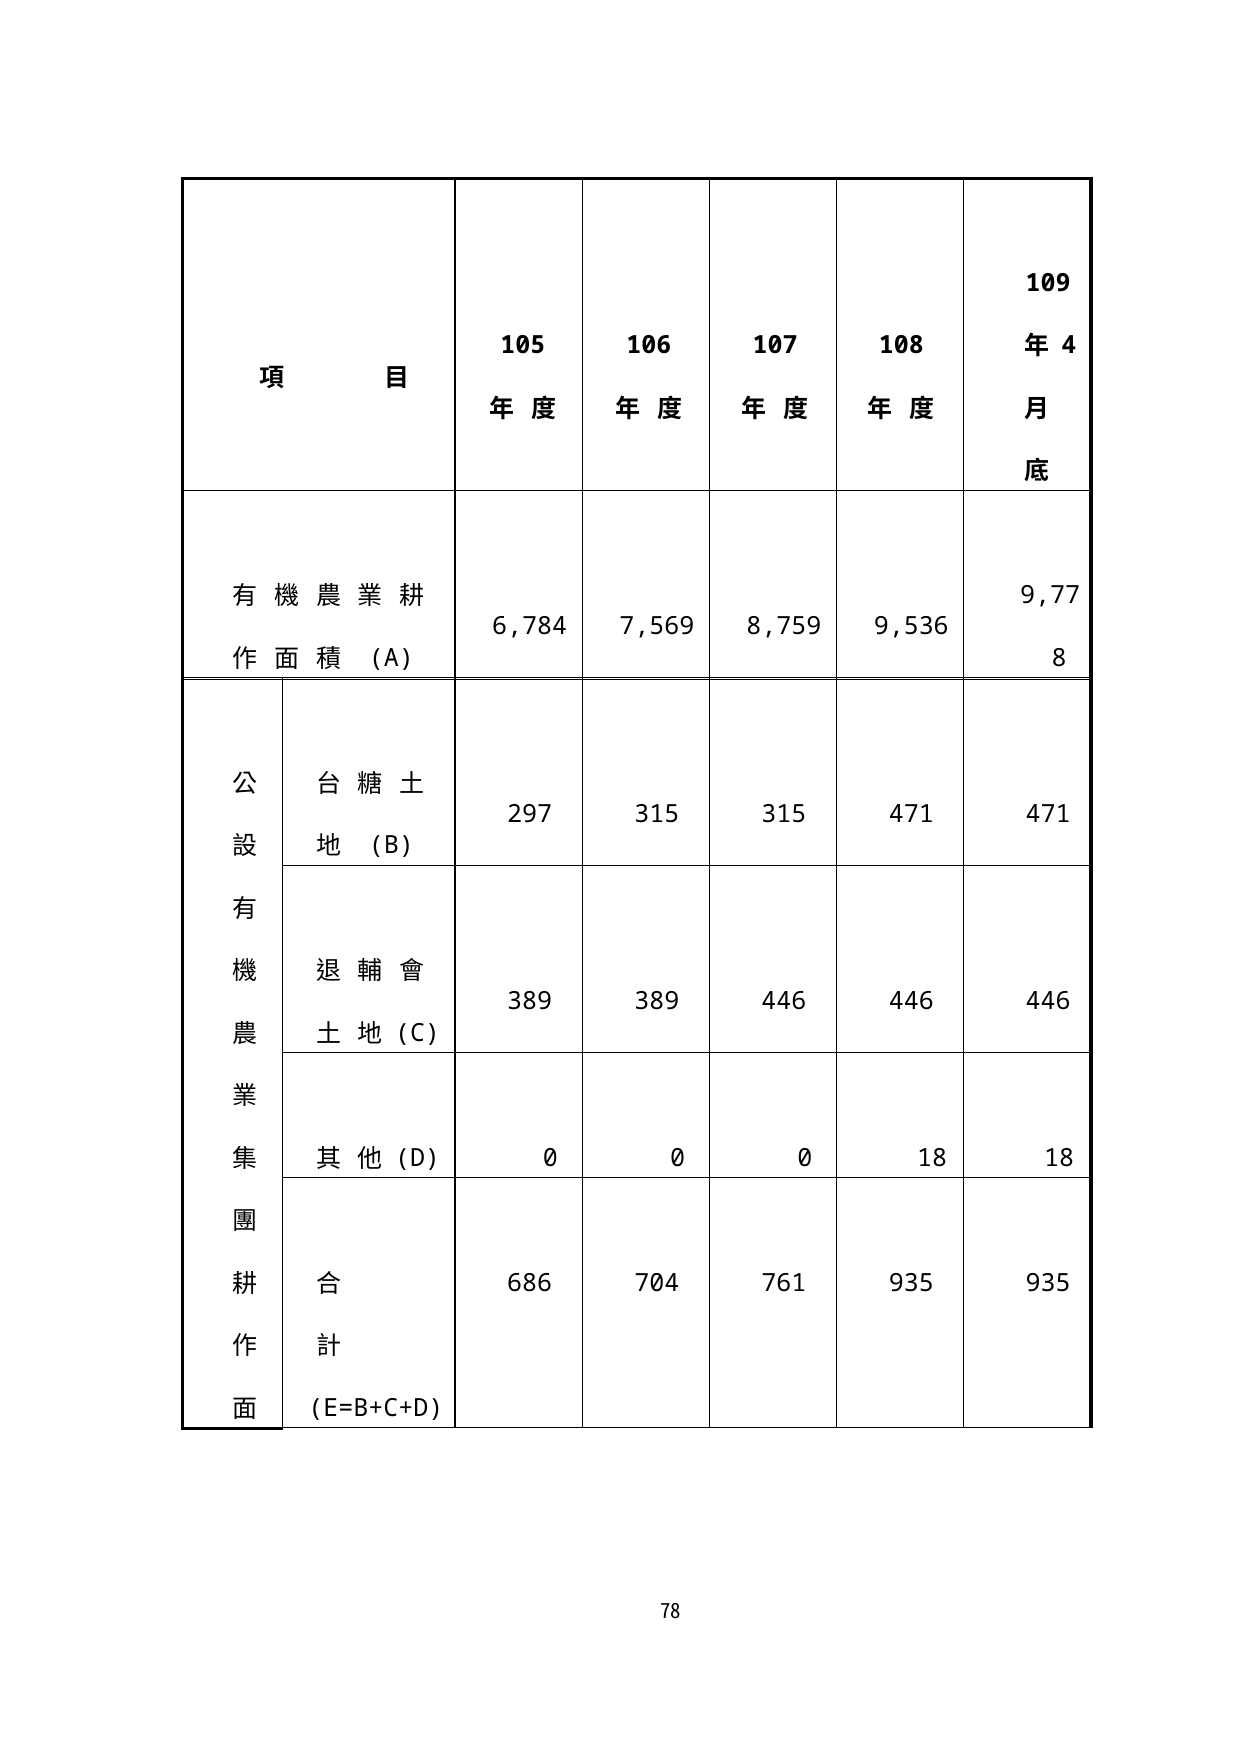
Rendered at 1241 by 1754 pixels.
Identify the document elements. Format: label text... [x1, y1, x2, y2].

table_cell 935 [964, 1178, 1089, 1427]
table_cell 315 [710, 680, 836, 865]
table_cell 389 [456, 866, 582, 1052]
table_cell 合 計(E=B+C+D) [283, 1178, 454, 1427]
table_cell 704 [583, 1178, 709, 1427]
table_cell 18 [837, 1053, 963, 1177]
table_cell 446 [964, 866, 1089, 1052]
table_cell 0 [583, 1053, 709, 1177]
table_header 項 目 [184, 180, 454, 490]
table_cell 台糖土地(B) [283, 680, 454, 865]
table_cell 9,536 [837, 491, 963, 677]
table_header 108年度 [837, 180, 963, 490]
table_header 107年度 [710, 180, 836, 490]
table_header 105年度 [456, 180, 582, 490]
table_cell 471 [964, 680, 1089, 865]
table_header 109年4月底 [964, 180, 1089, 490]
table_cell 315 [583, 680, 709, 865]
table_cell 446 [837, 866, 963, 1052]
table_cell 18 [964, 1053, 1089, 1177]
table_cell 446 [710, 866, 836, 1052]
table_cell 0 [710, 1053, 836, 1177]
table_cell 297 [456, 680, 582, 865]
table_cell 761 [710, 1178, 836, 1427]
table_cell 6,784 [456, 491, 582, 677]
table_cell 退輔會土地(C) [283, 866, 454, 1052]
table_cell 公設有機農業集團耕作面 [184, 680, 282, 1427]
table_cell 686 [456, 1178, 582, 1427]
table_cell 389 [583, 866, 709, 1052]
table_cell 8,759 [710, 491, 836, 677]
table_cell 9,778 [964, 491, 1089, 677]
table_header 106年度 [583, 180, 709, 490]
table_cell 0 [456, 1053, 582, 1177]
table_cell 7,569 [583, 491, 709, 677]
table_cell 其他(D) [283, 1053, 454, 1177]
table_cell 有機農業耕作面積(A) [184, 491, 454, 677]
table_cell 471 [837, 680, 963, 865]
table_cell 935 [837, 1178, 963, 1427]
